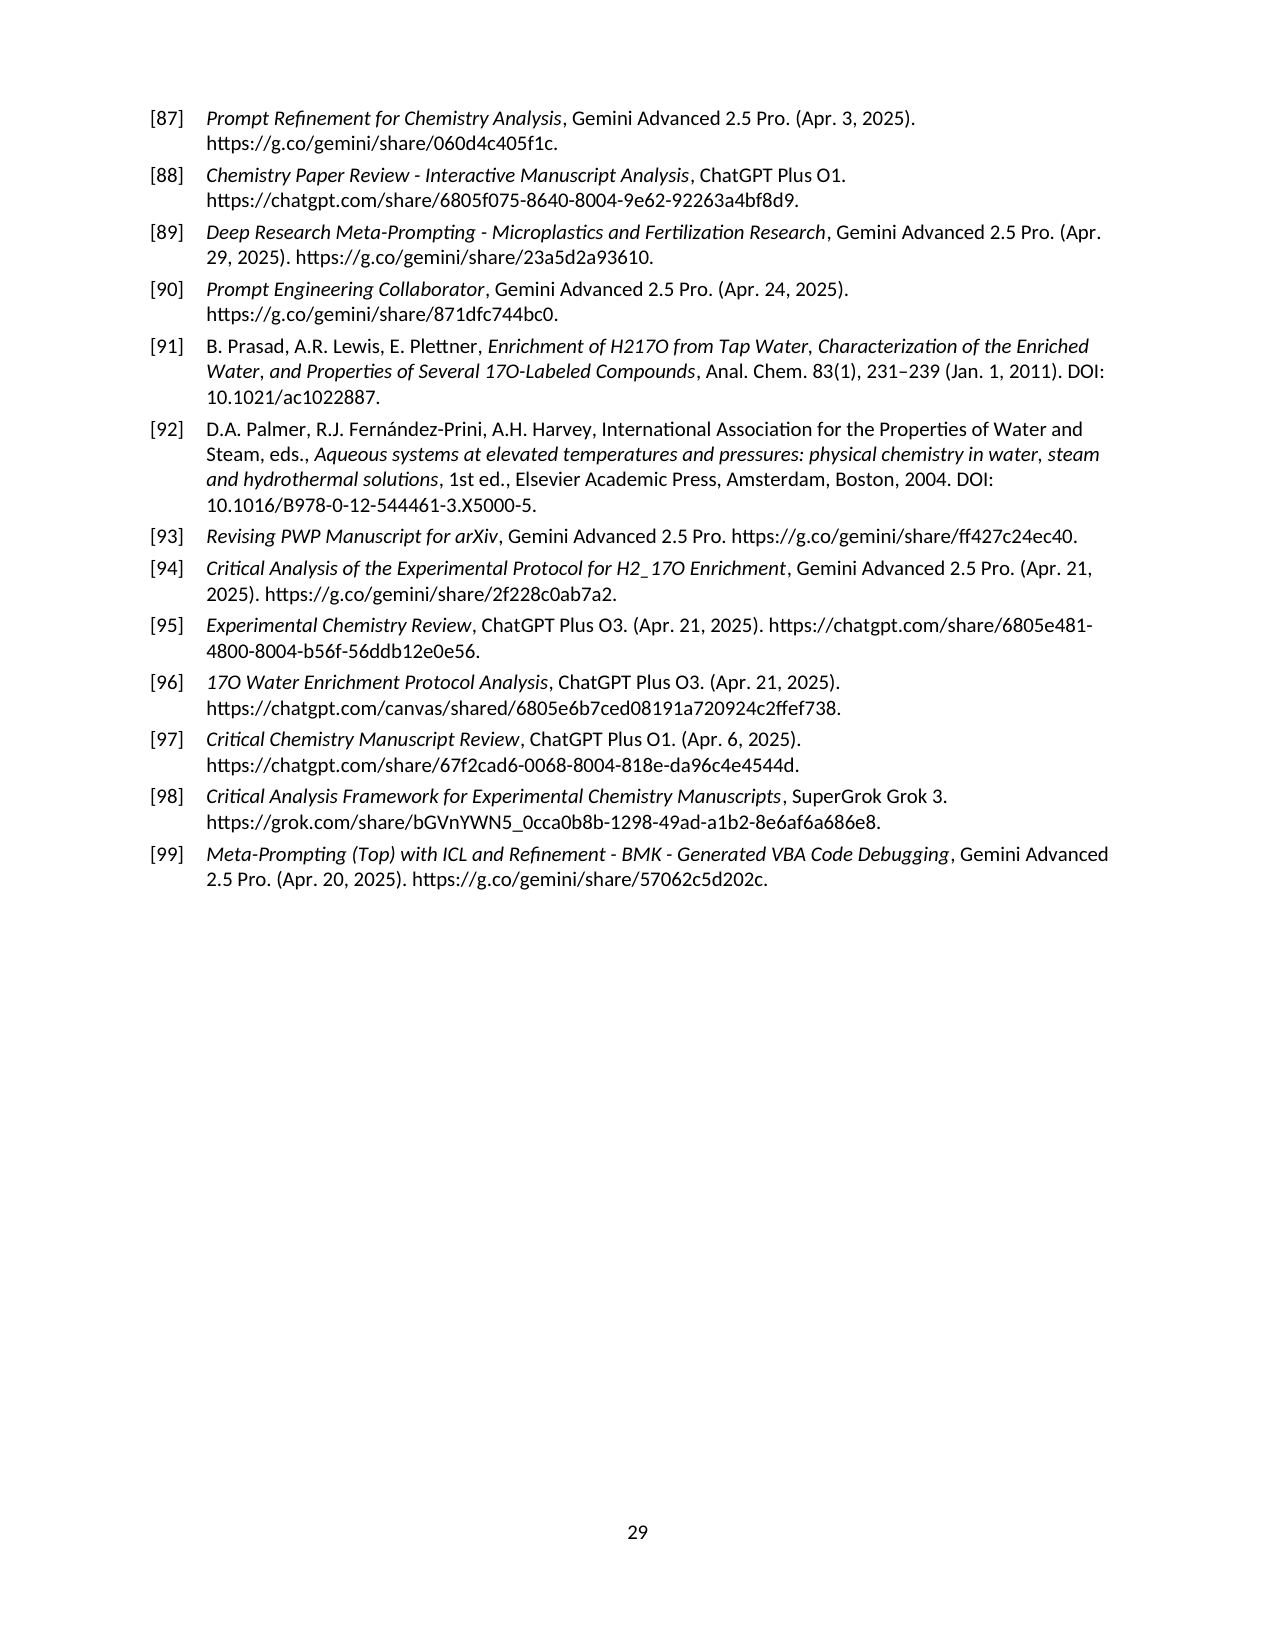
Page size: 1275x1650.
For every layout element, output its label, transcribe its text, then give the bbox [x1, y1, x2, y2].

subtitle [88] Chemistry Paper Review - Interactive Manuscript Analysis, ChatGPT Plus O1. https://chatgpt.com/share/6805f075-8640-8004-9e62-92263a4bf8d9. [150, 162, 1125, 213]
subtitle [91] B. Prasad, A.R. Lewis, E. Plettner, Enrichment of H217O from Tap Water, Characterization of the Enriched Water, and Properties of Several 17O-Labeled Compounds, Anal. Chem. 83(1), 231–239 (Jan. 1, 2011). DOI: 10.1021/ac1022887. [150, 333, 1125, 409]
subtitle [93] Revising PWP Manuscript for arXiv, Gemini Advanced 2.5 Pro. https://g.co/gemini/share/ff427c24ec40. [150, 524, 1125, 549]
subtitle [90] Prompt Engineering Collaborator, Gemini Advanced 2.5 Pro. (Apr. 24, 2025). https://g.co/gemini/share/871dfc744bc0. [150, 276, 1125, 327]
subtitle [96] 17O Water Enrichment Protocol Analysis, ChatGPT Plus O3. (Apr. 21, 2025). https://chatgpt.com/canvas/shared/6805e6b7ced08191a720924c2ffef738. [150, 669, 1125, 720]
subtitle [94] Critical Analysis of the Experimental Protocol for H2_17O Enrichment, Gemini Advanced 2.5 Pro. (Apr. 21, 2025). https://g.co/gemini/share/2f228c0ab7a2. [150, 555, 1125, 606]
subtitle [95] Experimental Chemistry Review, ChatGPT Plus O3. (Apr. 21, 2025). https://chatgpt.com/share/6805e481-4800-8004-b56f-56ddb12e0e56. [150, 612, 1125, 663]
subtitle [87] Prompt Refinement for Chemistry Analysis, Gemini Advanced 2.5 Pro. (Apr. 3, 2025). https://g.co/gemini/share/060d4c405f1c. [150, 105, 1125, 156]
subtitle [89] ‎Deep Research Meta-Prompting - Microplastics and Fertilization Research, Gemini Advanced 2.5 Pro. (Apr. 29, 2025). https://g.co/gemini/share/23a5d2a93610. [150, 219, 1125, 270]
subtitle [97] Critical Chemistry Manuscript Review, ChatGPT Plus O1. (Apr. 6, 2025). https://chatgpt.com/share/67f2cad6-0068-8004-818e-da96c4e4544d. [150, 727, 1125, 777]
subtitle [92] D.A. Palmer, R.J. Fernández-Prini, A.H. Harvey, International Association for the Properties of Water and Steam, eds., Aqueous systems at elevated temperatures and pressures: physical chemistry in water, steam and hydrothermal solutions, 1st ed., Elsevier Academic Press, Amsterdam, Boston, 2004. DOI: 10.1016/B978-0-12-544461-3.X5000-5. [150, 416, 1125, 517]
subtitle [98] Critical Analysis Framework for Experimental Chemistry Manuscripts, SuperGrok Grok 3. https://grok.com/share/bGVnYWN5_0cca0b8b-1298-49ad-a1b2-8e6af6a686e8. [150, 784, 1125, 834]
subtitle [99] Meta-Prompting (Top) with ICL and Refinement - BMK - Generated VBA Code Debugging, Gemini Advanced 2.5 Pro. (Apr. 20, 2025). https://g.co/gemini/share/57062c5d202c. [150, 841, 1125, 892]
